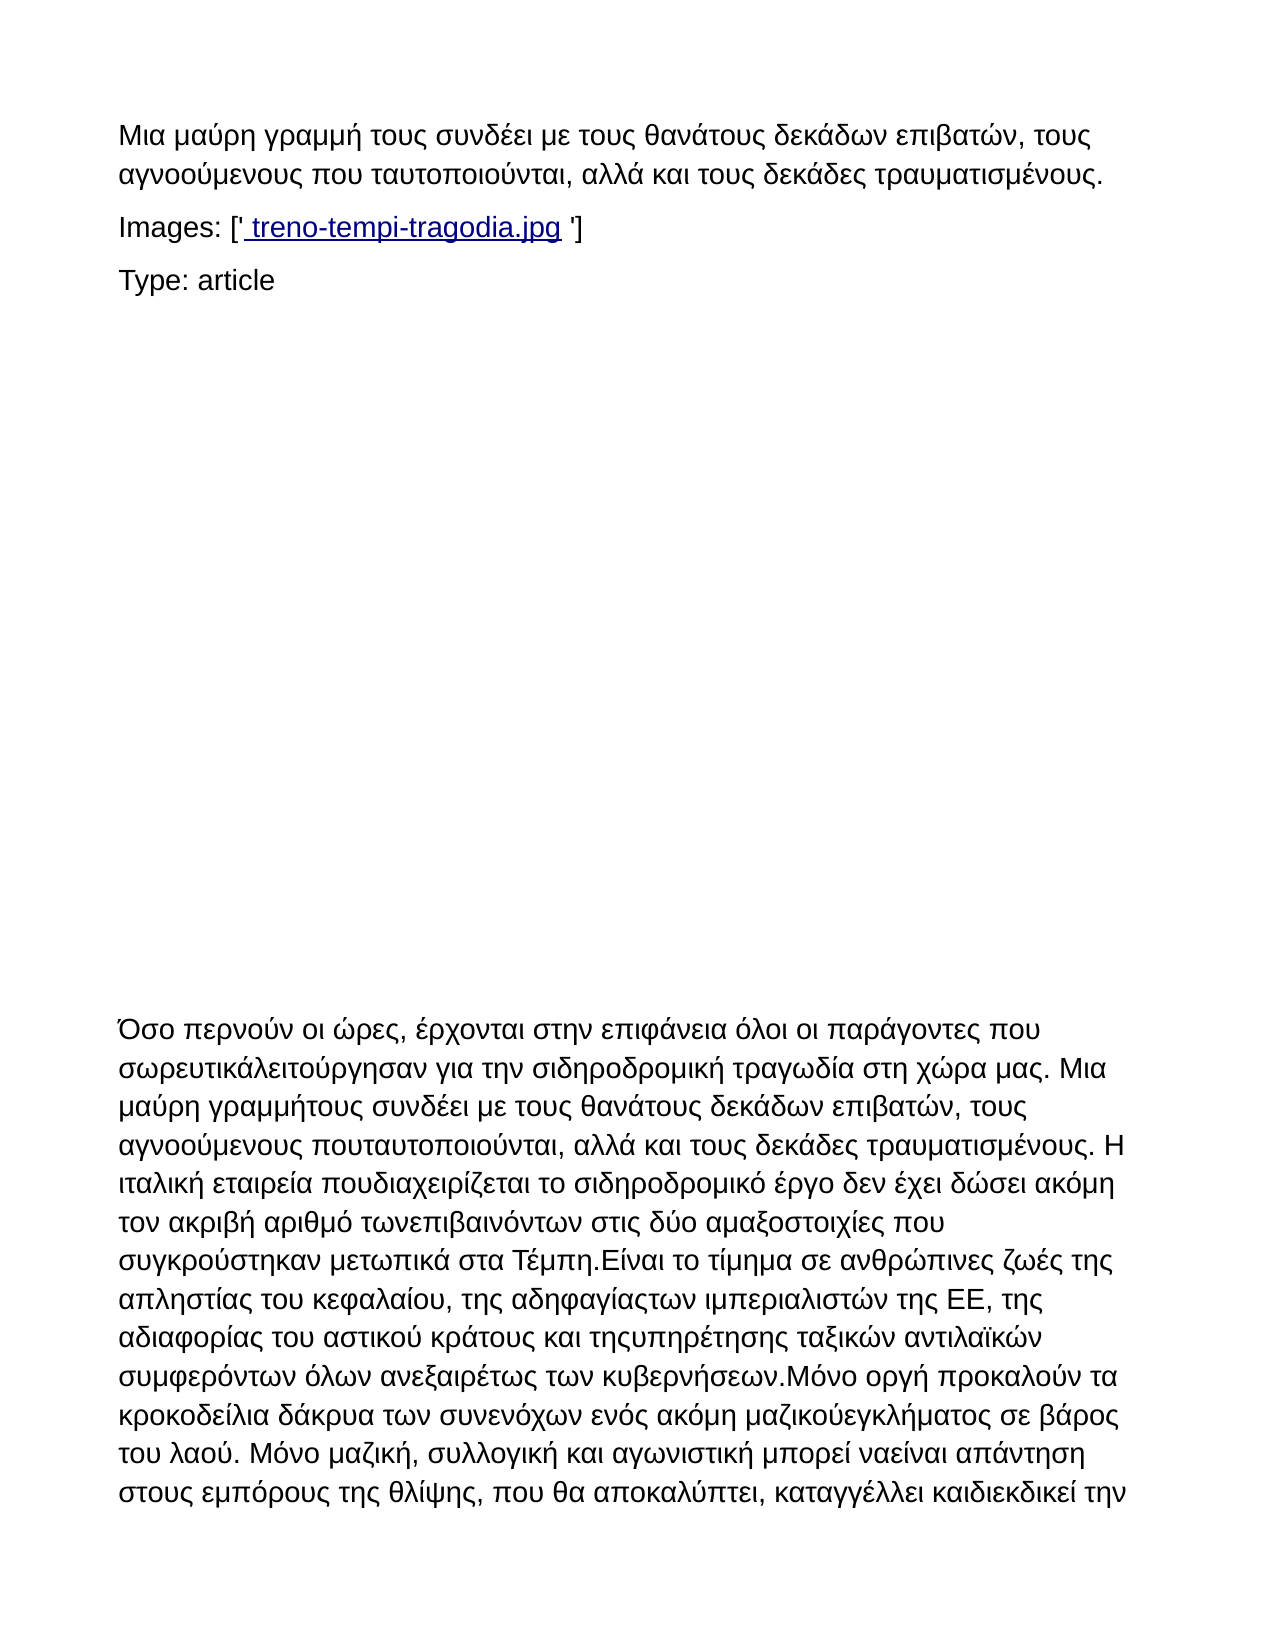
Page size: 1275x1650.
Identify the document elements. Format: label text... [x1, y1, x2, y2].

text Images: [' treno-tempi-tragodia.jpg '] [118, 210, 1157, 243]
text Type: article [118, 263, 1157, 296]
text Όσο περνούν οι ώρες, έρχονται στην επιφάνεια όλοι οι παράγοντες που σωρευτικάλειτούργησαν για την σιδηροδρομική τραγωδία στη χώρα μας. Μια μαύρη γραμμήτους συνδέει με τους θανάτους δεκάδων επιβατών, τους αγνοούμενους πουταυτοποιούνται, αλλά και τους δεκάδες τραυματισμένους. Η ιταλική εταιρεία πουδιαχειρίζεται το σιδηροδρομικό έργο δεν έχει δώσει ακόμη τον ακριβή αριθμό τωνεπιβαινόντων στις δύο αμαξοστοιχίες που συγκρούστηκαν μετωπικά στα Τέμπη.Είναι το τίμημα σε ανθρώπινες ζωές της απληστίας του κεφαλαίου, της αδηφαγίαςτων ιμπεριαλιστών της ΕΕ, της αδιαφορίας του αστικού κράτους και τηςυπηρέτησης ταξικών αντιλαϊκών συμφερόντων όλων ανεξαιρέτως των κυβερνήσεων.Μόνο οργή προκαλούν τα κροκοδείλια δάκρυα των συνενόχων ενός ακόμη μαζικούεγκλήματος σε βάρος του λαού. Μόνο μαζική, συλλογική και αγωνιστική μπορεί ναείναι απάντηση στους εμπόρους της θλίψης, που θα αποκαλύπτει, καταγγέλλει καιδιεκδικεί την [118, 1012, 1157, 1508]
text Μια μαύρη γραμμή τους συνδέει με τους θανάτους δεκάδων επιβατών, τους αγνοούμενους που ταυτοποιούνται, αλλά και τους δεκάδες τραυματισμένους. [118, 118, 1157, 190]
